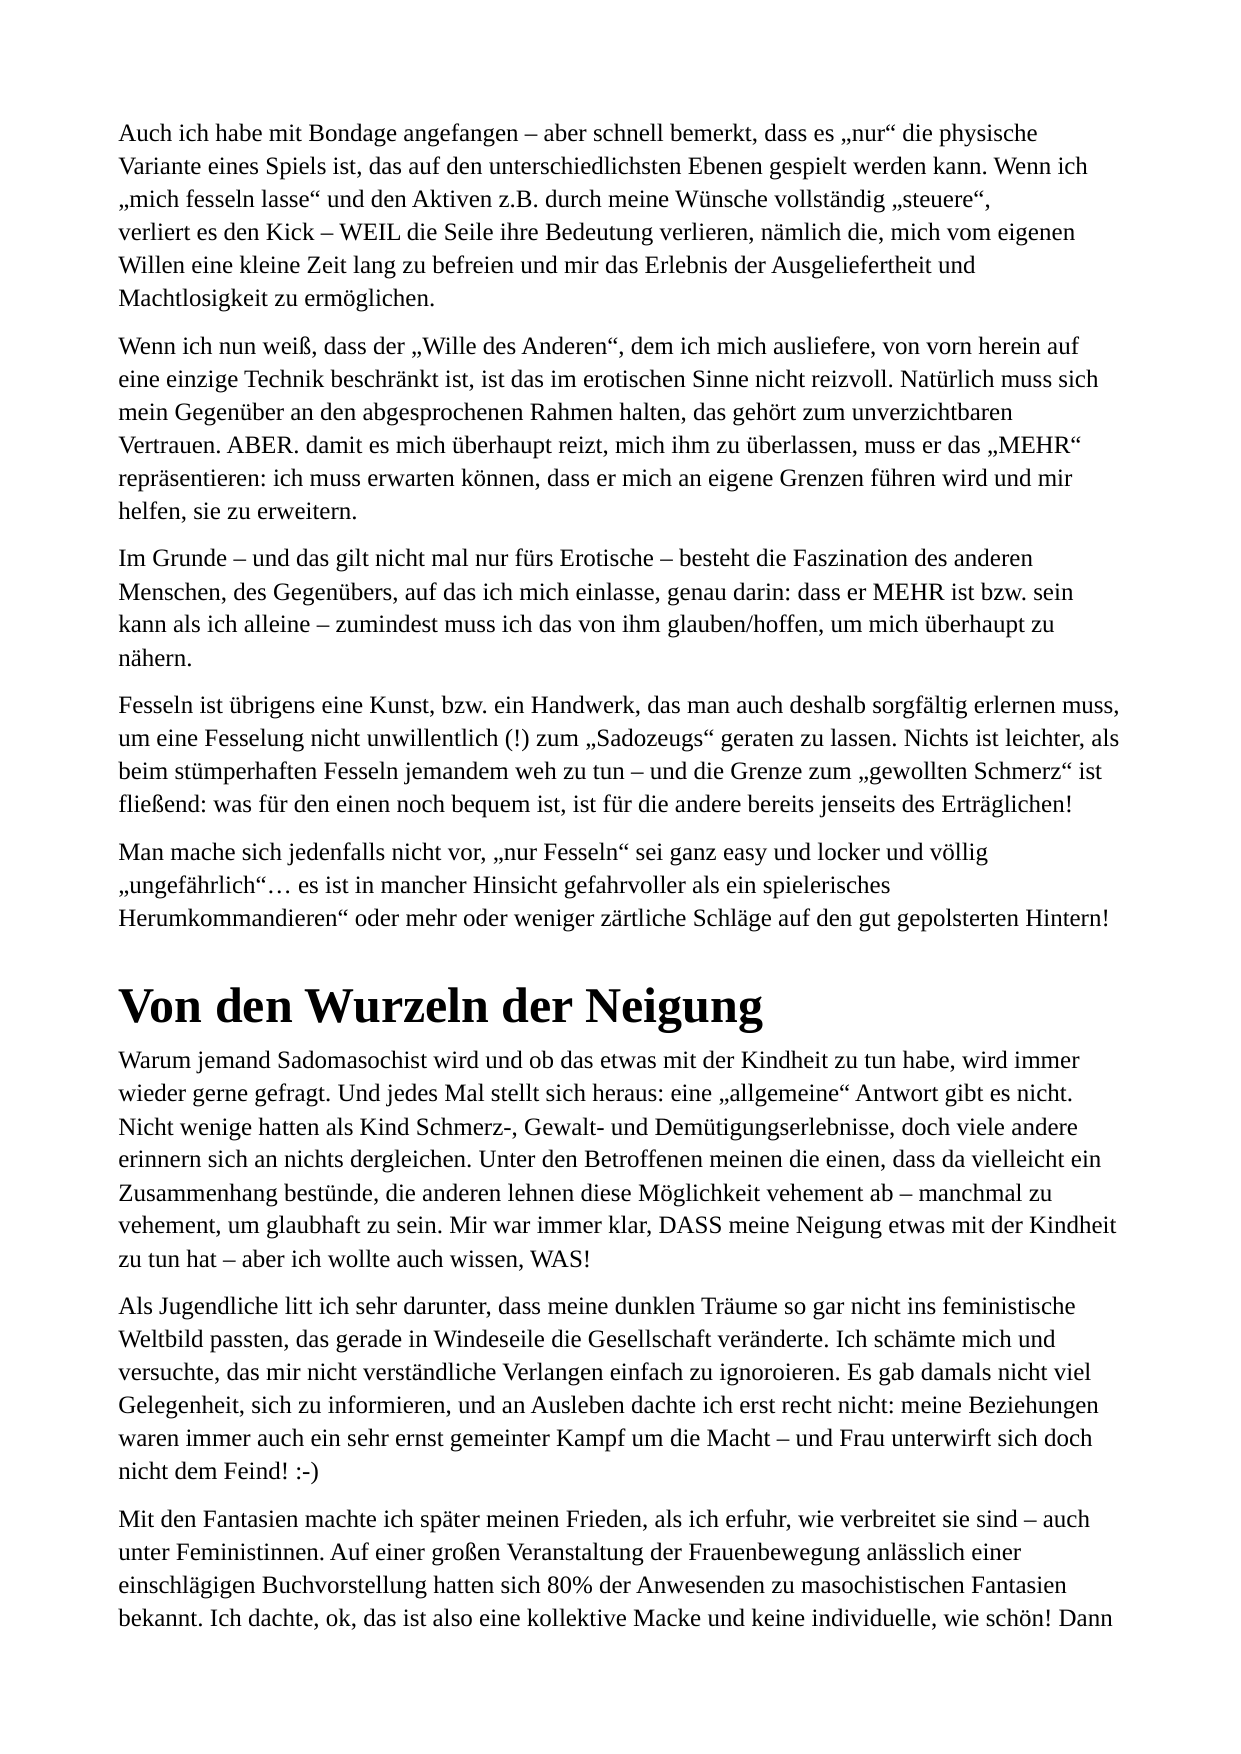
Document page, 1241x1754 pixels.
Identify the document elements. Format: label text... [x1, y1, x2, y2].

text Fesseln ist übrigens eine Kunst, bzw. ein Handwerk, das man auch deshalb sorgfältig erlernen muss, um eine Fesselung nicht unwillentlich (!) zum „Sadozeugs“ geraten zu lassen. Nichts ist leichter, als beim stümperhaften Fesseln jemandem weh zu tun – und die Grenze zum „gewollten Schmerz“ ist fließend: was für den einen noch bequem ist, ist für die andere bereits jenseits des Erträglichen! [118, 690, 1122, 818]
text Als Jugendliche litt ich sehr darunter, dass meine dunklen Träume so gar nicht ins feministische Weltbild passten, das gerade in Windeseile die Gesellschaft veränderte. Ich schämte mich und versuchte, das mir nicht verständliche Verlangen einfach zu ignoroieren. Es gab damals nicht viel Gelegenheit, sich zu informieren, und an Ausleben dachte ich erst recht nicht: meine Beziehungen waren immer auch ein sehr ernst gemeinter Kampf um die Macht – und Frau unterwirft sich doch nicht dem Feind! :-) [118, 1291, 1122, 1485]
text Man mache sich jedenfalls nicht vor, „nur Fesseln“ sei ganz easy und locker und völlig „ungefährlich“… es ist in mancher Hinsicht gefahrvoller als ein spielerisches Herumkommandieren“ oder mehr oder weniger zärtliche Schläge auf den gut gepolsterten Hintern! [118, 837, 1122, 932]
text Mit den Fantasien machte ich später meinen Frieden, als ich erfuhr, wie verbreitet sie sind – auch unter Feministinnen. Auf einer großen Veranstaltung der Frauenbewegung anlässlich einer einschlägigen Buchvorstellung hatten sich 80% der Anwesenden zu masochistischen Fantasien bekannt. Ich dachte, ok, das ist also eine kollektive Macke und keine individuelle, wie schön! Dann [118, 1504, 1122, 1632]
text Auch ich habe mit Bondage angefangen – aber schnell bemerkt, dass es „nur“ die physische Variante eines Spiels ist, das auf den unterschiedlichsten Ebenen gespielt werden kann. Wenn ich „mich fesseln lasse“ und den Aktiven z.B. durch meine Wünsche vollständig „steuere“, verliert es den Kick – WEIL die Seile ihre Bedeutung verlieren, nämlich die, mich vom eigenen Willen eine kleine Zeit lang zu befreien und mir das Erlebnis der Ausgeliefertheit und Machtlosigkeit zu ermöglichen. [118, 118, 1122, 312]
text Im Grunde – und das gilt nicht mal nur fürs Erotische – besteht die Faszination des anderen Menschen, des Gegenübers, auf das ich mich einlasse, genau darin: dass er MEHR ist bzw. sein kann als ich alleine – zumindest muss ich das von ihm glauben/hoffen, um mich überhaupt zu nähern. [118, 543, 1122, 671]
text Wenn ich nun weiß, dass der „Wille des Anderen“, dem ich mich ausliefere, von vorn herein auf eine einzige Technik beschränkt ist, ist das im erotischen Sinne nicht reizvoll. Natürlich muss sich mein Gegenüber an den abgesprochenen Rahmen halten, das gehört zum unverzichtbaren Vertrauen. ABER. damit es mich überhaupt reizt, mich ihm zu überlassen, muss er das „MEHR“ repräsentieren: ich muss erwarten können, dass er mich an eigene Grenzen führen wird und mir helfen, sie zu erweitern. [118, 331, 1122, 525]
text Warum jemand Sadomasochist wird und ob das etwas mit der Kindheit zu tun habe, wird immer wieder gerne gefragt. Und jedes Mal stellt sich heraus: eine „allgemeine“ Antwort gibt es nicht. Nicht wenige hatten als Kind Schmerz-, Gewalt- und Demütigungserlebnisse, doch viele andere erinnern sich an nichts dergleichen. Unter den Betroffenen meinen die einen, dass da vielleicht ein Zusammenhang bestünde, die anderen lehnen diese Möglichkeit vehement ab – manchmal zu vehement, um glaubhaft zu sein. Mir war immer klar, DASS meine Neigung etwas mit der Kindheit zu tun hat – aber ich wollte auch wissen, WAS! [118, 1046, 1122, 1272]
subtitle Von den Wurzeln der Neigung [118, 976, 1122, 1033]
